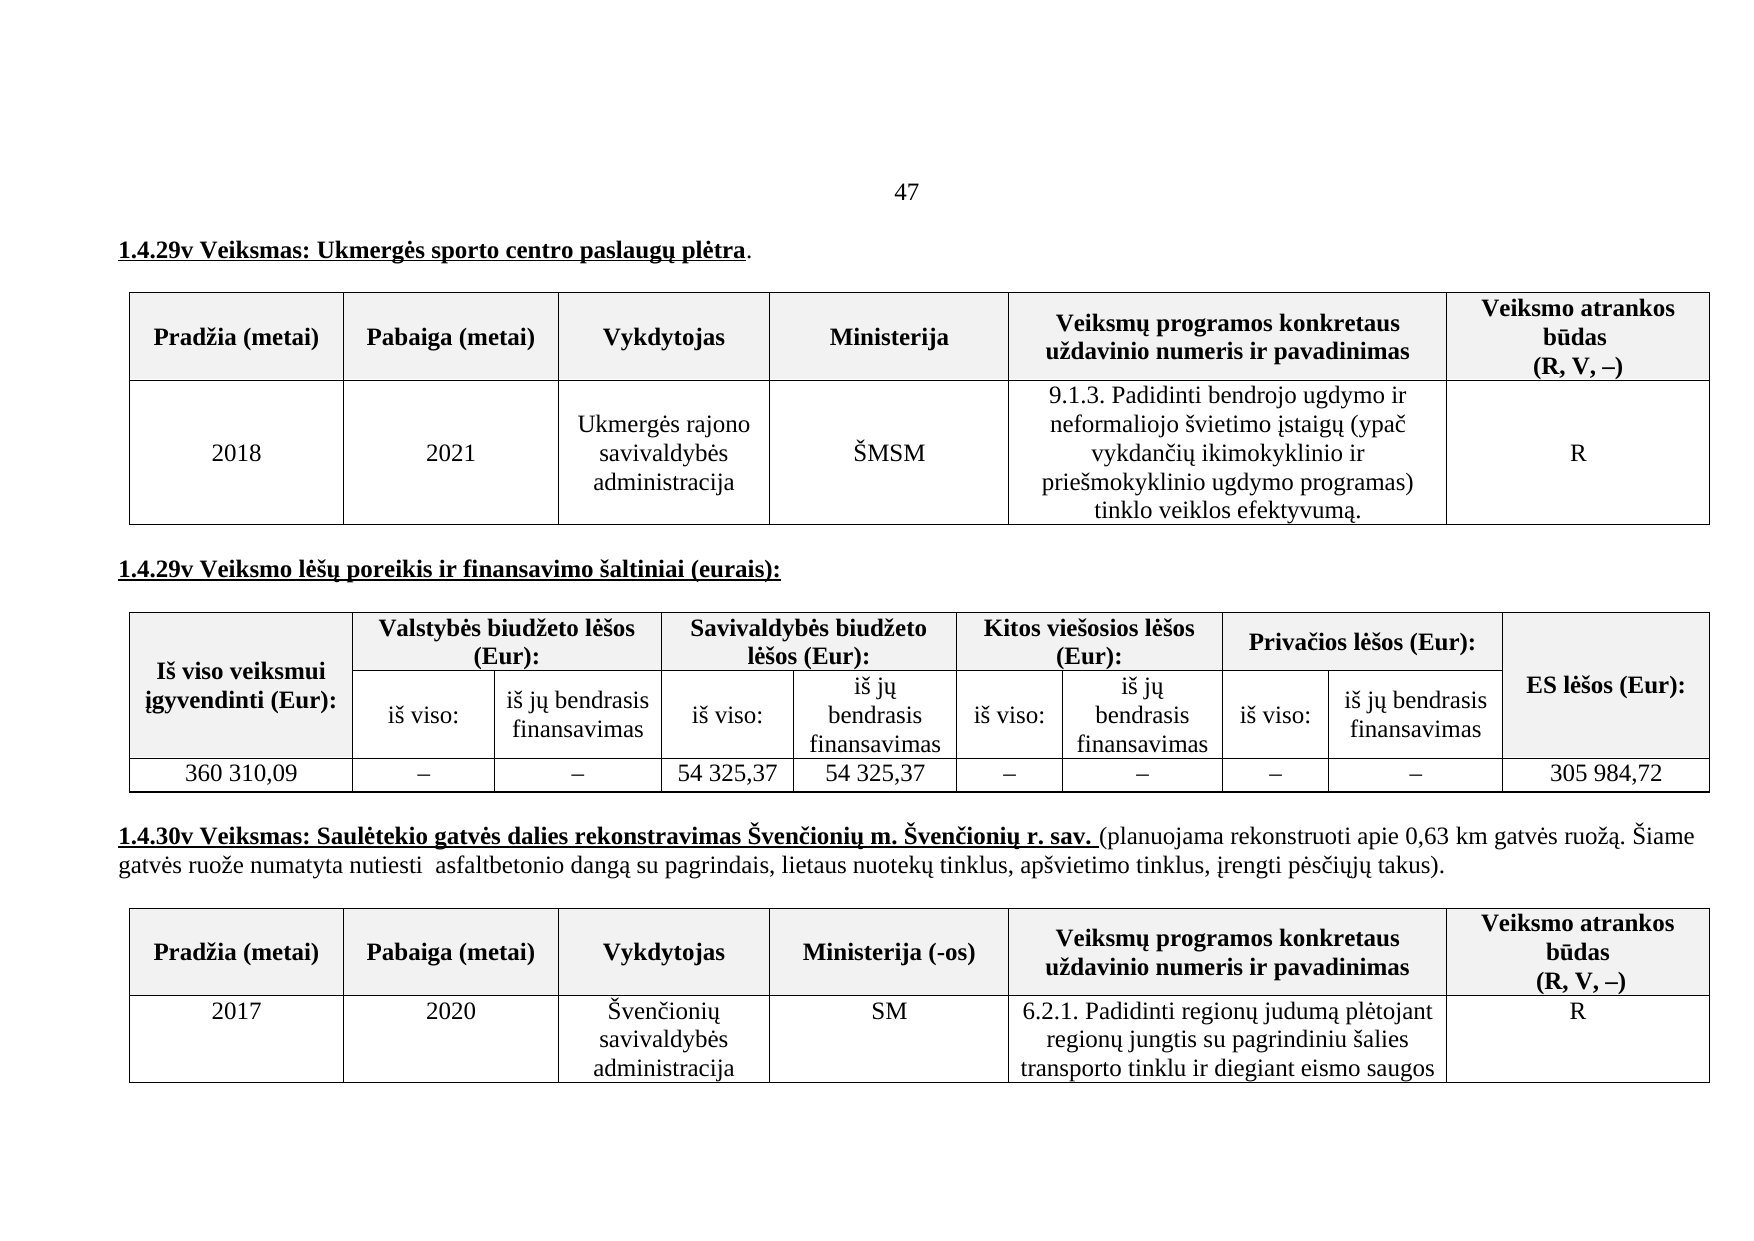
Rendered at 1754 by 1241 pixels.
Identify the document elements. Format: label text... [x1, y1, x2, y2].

table_header Vykdytojas [559, 293, 769, 379]
table_cell – [1329, 759, 1502, 791]
table_header Veiksmo atrankos būdas (R, V, –) [1447, 909, 1709, 995]
table_cell 2018 [130, 381, 343, 524]
table_cell 2017 [130, 996, 343, 1082]
table_cell Ukmergės rajono savivaldybės administracija [559, 381, 769, 524]
table_cell R [1447, 996, 1709, 1082]
table_header Pabaiga (metai) [344, 909, 558, 995]
table_cell 6.2.1. Padidinti regionų judumą plėtojant regionų jungtis su pagrindiniu šalies transporto tinklu ir diegiant eismo saugos [1009, 996, 1446, 1082]
table_header Ministerija [770, 293, 1008, 379]
table_header Kitos viešosios lėšos (Eur): [957, 613, 1222, 670]
text 1.4.30v Veiksmas: Saulėtekio gatvės dalies rekonstravimas Švenčionių m. Švenčionių r. sav. (planuojama rekonstruoti apie 0,63 km gatvės ruožą. Šiame gatvės ruože numatyta nutiesti asfaltbetonio dangą su pagrindais, lietaus nuotekų tinklus, apšvietimo tinklus, įrengti pėsčiųjų takus). [118, 821, 1695, 879]
table_header Pradžia (metai) [130, 909, 343, 995]
text 1.4.29v Veiksmas: Ukmergės sporto centro paslaugų plėtra. [118, 235, 1695, 263]
table_cell – [1223, 759, 1328, 791]
table_cell 305 984,72 [1503, 759, 1709, 791]
table_header Valstybės biudžeto lėšos (Eur): [353, 613, 661, 670]
table_header ES lėšos (Eur): [1503, 613, 1709, 757]
table_cell 54 325,37 [794, 759, 956, 791]
table_cell iš jų bendrasis finansavimas [495, 671, 661, 757]
table_header Veiksmo atrankos būdas (R, V, –) [1447, 293, 1709, 379]
table_header Veiksmų programos konkretaus uždavinio numeris ir pavadinimas [1009, 909, 1446, 995]
table_header Ministerija (-os) [770, 909, 1008, 995]
table_header Savivaldybės biudžeto lėšos (Eur): [662, 613, 956, 670]
table_cell Švenčionių savivaldybės administracija [559, 996, 769, 1082]
table_cell SM [770, 996, 1008, 1082]
table_header Veiksmų programos konkretaus uždavinio numeris ir pavadinimas [1009, 293, 1446, 379]
table_cell 2020 [344, 996, 558, 1082]
table_cell 2021 [344, 381, 558, 524]
table_cell iš jų bendrasis finansavimas [794, 671, 956, 757]
table_cell iš viso: [957, 671, 1062, 757]
table_cell – [1063, 759, 1222, 791]
table_header Privačios lėšos (Eur): [1223, 613, 1502, 670]
table_header Vykdytojas [559, 909, 769, 995]
table_cell iš viso: [1223, 671, 1328, 757]
table_cell – [957, 759, 1062, 791]
text 1.4.29v Veiksmo lėšų poreikis ir finansavimo šaltiniai (eurais): [118, 554, 1695, 583]
table_header Iš viso veiksmui įgyvendinti (Eur): [130, 613, 352, 757]
table_cell iš jų bendrasis finansavimas [1063, 671, 1222, 757]
table_cell – [353, 759, 494, 791]
table_cell R [1447, 381, 1709, 524]
table_cell – [495, 759, 661, 791]
table_cell iš viso: [353, 671, 494, 757]
table_cell ŠMSM [770, 381, 1008, 524]
table_cell iš viso: [662, 671, 793, 757]
table_cell 9.1.3. Padidinti bendrojo ugdymo ir neformaliojo švietimo įstaigų (ypač vykdančių ikimokyklinio ir priešmokyklinio ugdymo programas) tinklo veiklos efektyvumą. [1009, 381, 1446, 524]
table_cell 54 325,37 [662, 759, 793, 791]
table_header Pabaiga (metai) [344, 293, 558, 379]
table_cell 360 310,09 [130, 759, 352, 791]
table_header Pradžia (metai) [130, 293, 343, 379]
table_cell iš jų bendrasis finansavimas [1329, 671, 1502, 757]
